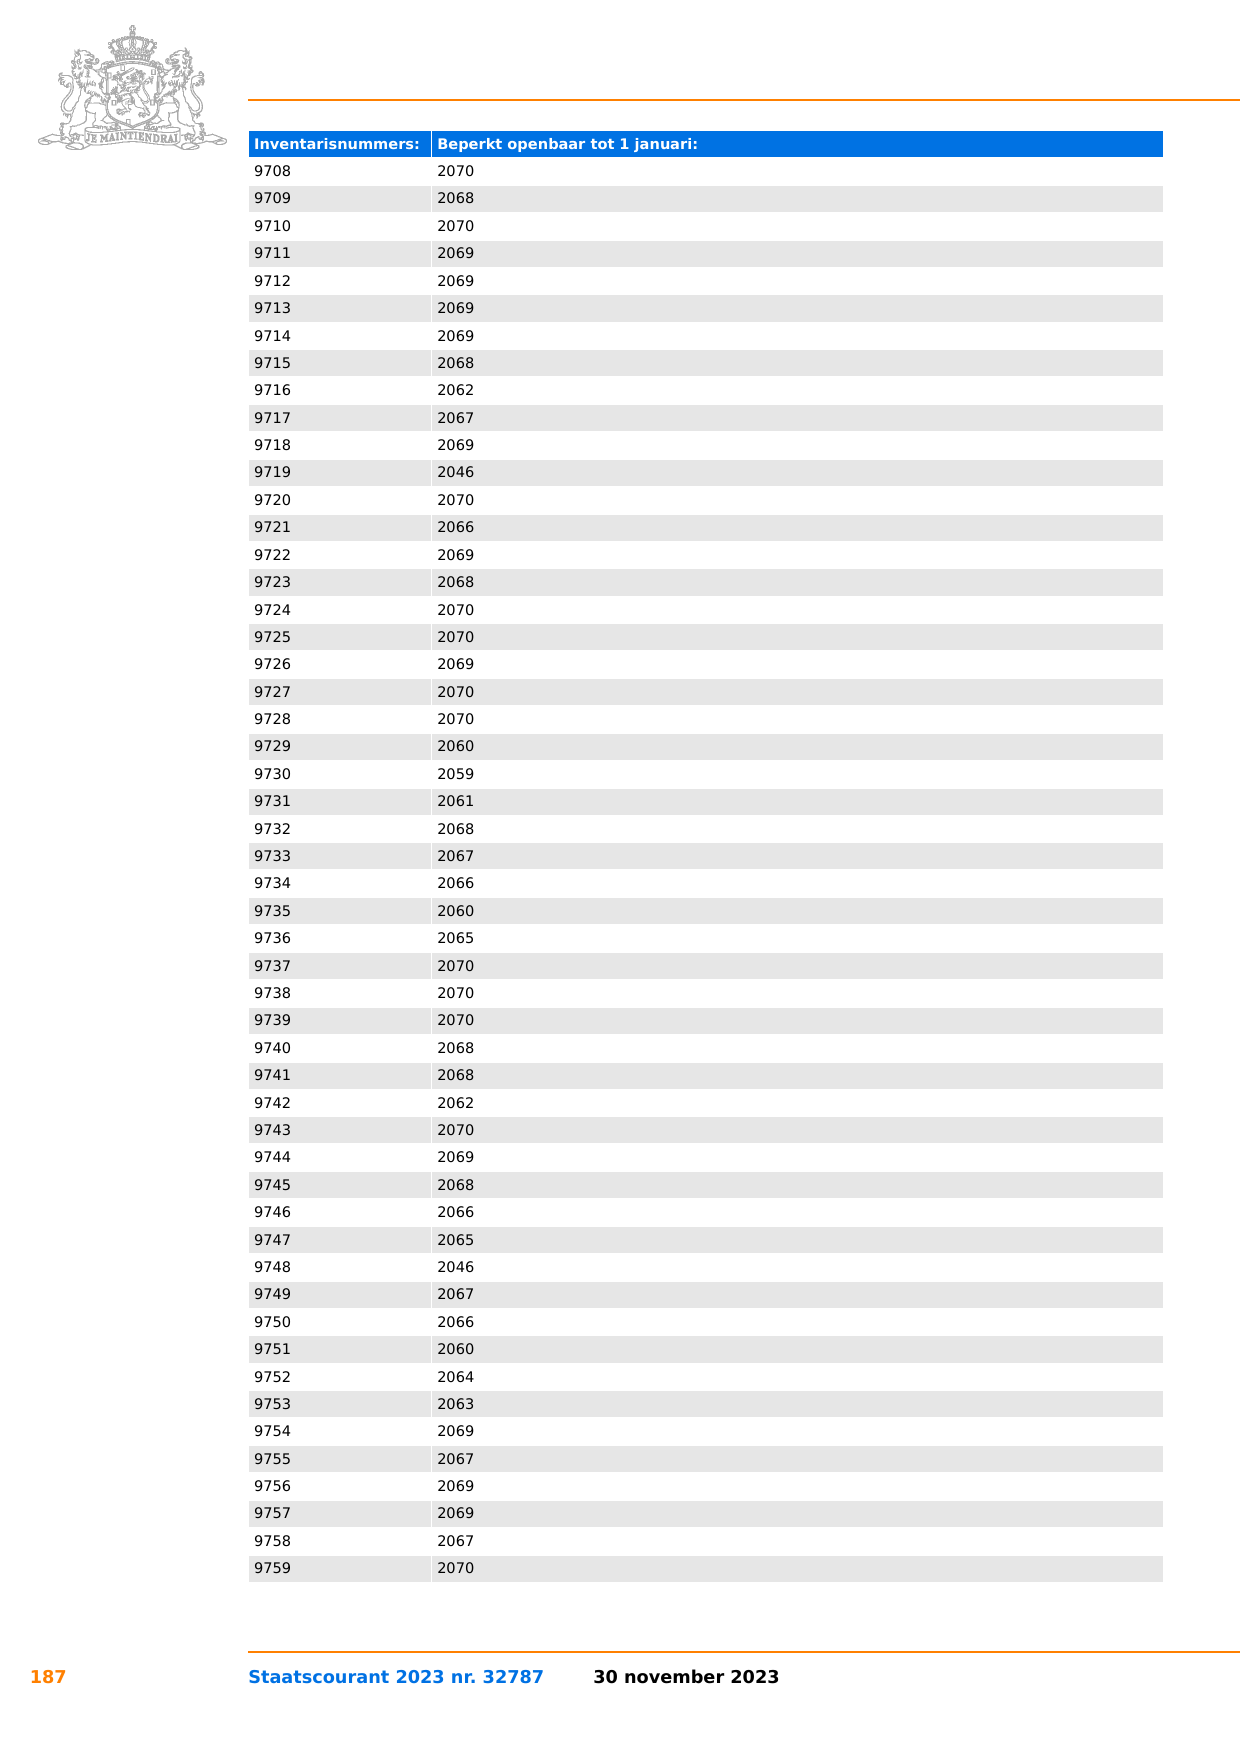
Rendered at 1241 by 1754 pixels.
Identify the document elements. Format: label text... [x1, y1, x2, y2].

table_cell 9744 [249, 1145, 431, 1171]
table_cell 9729 [249, 734, 431, 760]
table_cell 2070 [432, 1117, 1163, 1143]
table_cell 2067 [432, 1446, 1163, 1472]
table_cell 2068 [432, 186, 1163, 212]
table_cell 2067 [432, 1528, 1163, 1554]
table_cell 9730 [249, 761, 431, 787]
table_cell 2069 [432, 1473, 1163, 1500]
table_cell 2070 [432, 213, 1163, 239]
table_cell 2068 [432, 350, 1163, 376]
table_cell 2069 [432, 241, 1163, 267]
table_cell 9735 [249, 898, 431, 924]
table_cell 9734 [249, 871, 431, 897]
table_cell 2069 [432, 268, 1163, 294]
table_cell 9724 [249, 597, 431, 623]
table_cell 9716 [249, 378, 431, 404]
table_cell 9708 [249, 158, 431, 185]
table_cell 9757 [249, 1501, 431, 1527]
table_cell 2066 [432, 515, 1163, 541]
table_cell 9732 [249, 816, 431, 842]
table_cell 2062 [432, 378, 1163, 404]
table_cell 9731 [249, 789, 431, 815]
table_cell 2069 [432, 323, 1163, 349]
table_header Inventarisnummers: [249, 131, 431, 157]
table_cell 2070 [432, 706, 1163, 733]
table_cell 9746 [249, 1199, 431, 1226]
table_cell 2069 [432, 432, 1163, 459]
table_cell 2060 [432, 734, 1163, 760]
table_cell 2046 [432, 1254, 1163, 1281]
table_cell 2063 [432, 1391, 1163, 1417]
table_cell 2070 [432, 1008, 1163, 1034]
table_cell 2064 [432, 1364, 1163, 1390]
table_cell 9715 [249, 350, 431, 376]
table_cell 2070 [432, 1556, 1163, 1582]
table_cell 9748 [249, 1254, 431, 1281]
table_cell 2069 [432, 1501, 1163, 1527]
table_cell 2066 [432, 1199, 1163, 1226]
table_cell 2069 [432, 651, 1163, 678]
table_cell 2066 [432, 871, 1163, 897]
table_cell 9739 [249, 1008, 431, 1034]
table_cell 9754 [249, 1419, 431, 1445]
table_cell 9726 [249, 651, 431, 678]
table_cell 9714 [249, 323, 431, 349]
table_cell 2069 [432, 1145, 1163, 1171]
table_cell 2061 [432, 789, 1163, 815]
table_cell 9749 [249, 1282, 431, 1308]
table_cell 9741 [249, 1063, 431, 1089]
table_cell 9721 [249, 515, 431, 541]
table_cell 2069 [432, 295, 1163, 322]
table_cell 9728 [249, 706, 431, 733]
table_cell 2069 [432, 1419, 1163, 1445]
table_cell 2070 [432, 158, 1163, 185]
table_cell 9756 [249, 1473, 431, 1500]
table_cell 2068 [432, 569, 1163, 596]
table_cell 2070 [432, 624, 1163, 650]
table_cell 9742 [249, 1090, 431, 1116]
table_cell 2068 [432, 1172, 1163, 1198]
table_cell 9710 [249, 213, 431, 239]
table_cell 2066 [432, 1309, 1163, 1335]
table_cell 9759 [249, 1556, 431, 1582]
table_cell 2070 [432, 980, 1163, 1007]
table_cell 9753 [249, 1391, 431, 1417]
table_cell 9712 [249, 268, 431, 294]
table_cell 9711 [249, 241, 431, 267]
table_cell 9719 [249, 460, 431, 486]
table_cell 2070 [432, 597, 1163, 623]
table_cell 9747 [249, 1227, 431, 1253]
table_cell 2046 [432, 460, 1163, 486]
table_cell 9737 [249, 953, 431, 979]
table_cell 9750 [249, 1309, 431, 1335]
table_cell 9745 [249, 1172, 431, 1198]
table_cell 9752 [249, 1364, 431, 1390]
table_cell 2068 [432, 1035, 1163, 1061]
table_cell 9740 [249, 1035, 431, 1061]
table_cell 9733 [249, 843, 431, 869]
table_cell 9717 [249, 405, 431, 431]
table_cell 9709 [249, 186, 431, 212]
table_cell 9727 [249, 679, 431, 705]
table_cell 9720 [249, 487, 431, 513]
table_cell 9713 [249, 295, 431, 322]
table_cell 9722 [249, 542, 431, 568]
table_cell 9725 [249, 624, 431, 650]
table_cell 9736 [249, 925, 431, 952]
table_cell 2067 [432, 843, 1163, 869]
table_cell 9738 [249, 980, 431, 1007]
table_cell 9723 [249, 569, 431, 596]
table_cell 2065 [432, 925, 1163, 952]
table_cell 2067 [432, 1282, 1163, 1308]
table_cell 9755 [249, 1446, 431, 1472]
table_cell 2070 [432, 487, 1163, 513]
table_cell 2070 [432, 953, 1163, 979]
table_header Beperkt openbaar tot 1 januari: [432, 131, 1163, 157]
table_cell 9718 [249, 432, 431, 459]
picture [38, 25, 227, 150]
table_cell 2062 [432, 1090, 1163, 1116]
table_cell 2068 [432, 816, 1163, 842]
table_cell 2069 [432, 542, 1163, 568]
table_cell 9758 [249, 1528, 431, 1554]
table_cell 9751 [249, 1336, 431, 1363]
table_cell 2065 [432, 1227, 1163, 1253]
table_cell 2067 [432, 405, 1163, 431]
table_cell 2070 [432, 679, 1163, 705]
table_cell 9743 [249, 1117, 431, 1143]
table_cell 2059 [432, 761, 1163, 787]
table_cell 2068 [432, 1063, 1163, 1089]
table_cell 2060 [432, 898, 1163, 924]
table_cell 2060 [432, 1336, 1163, 1363]
